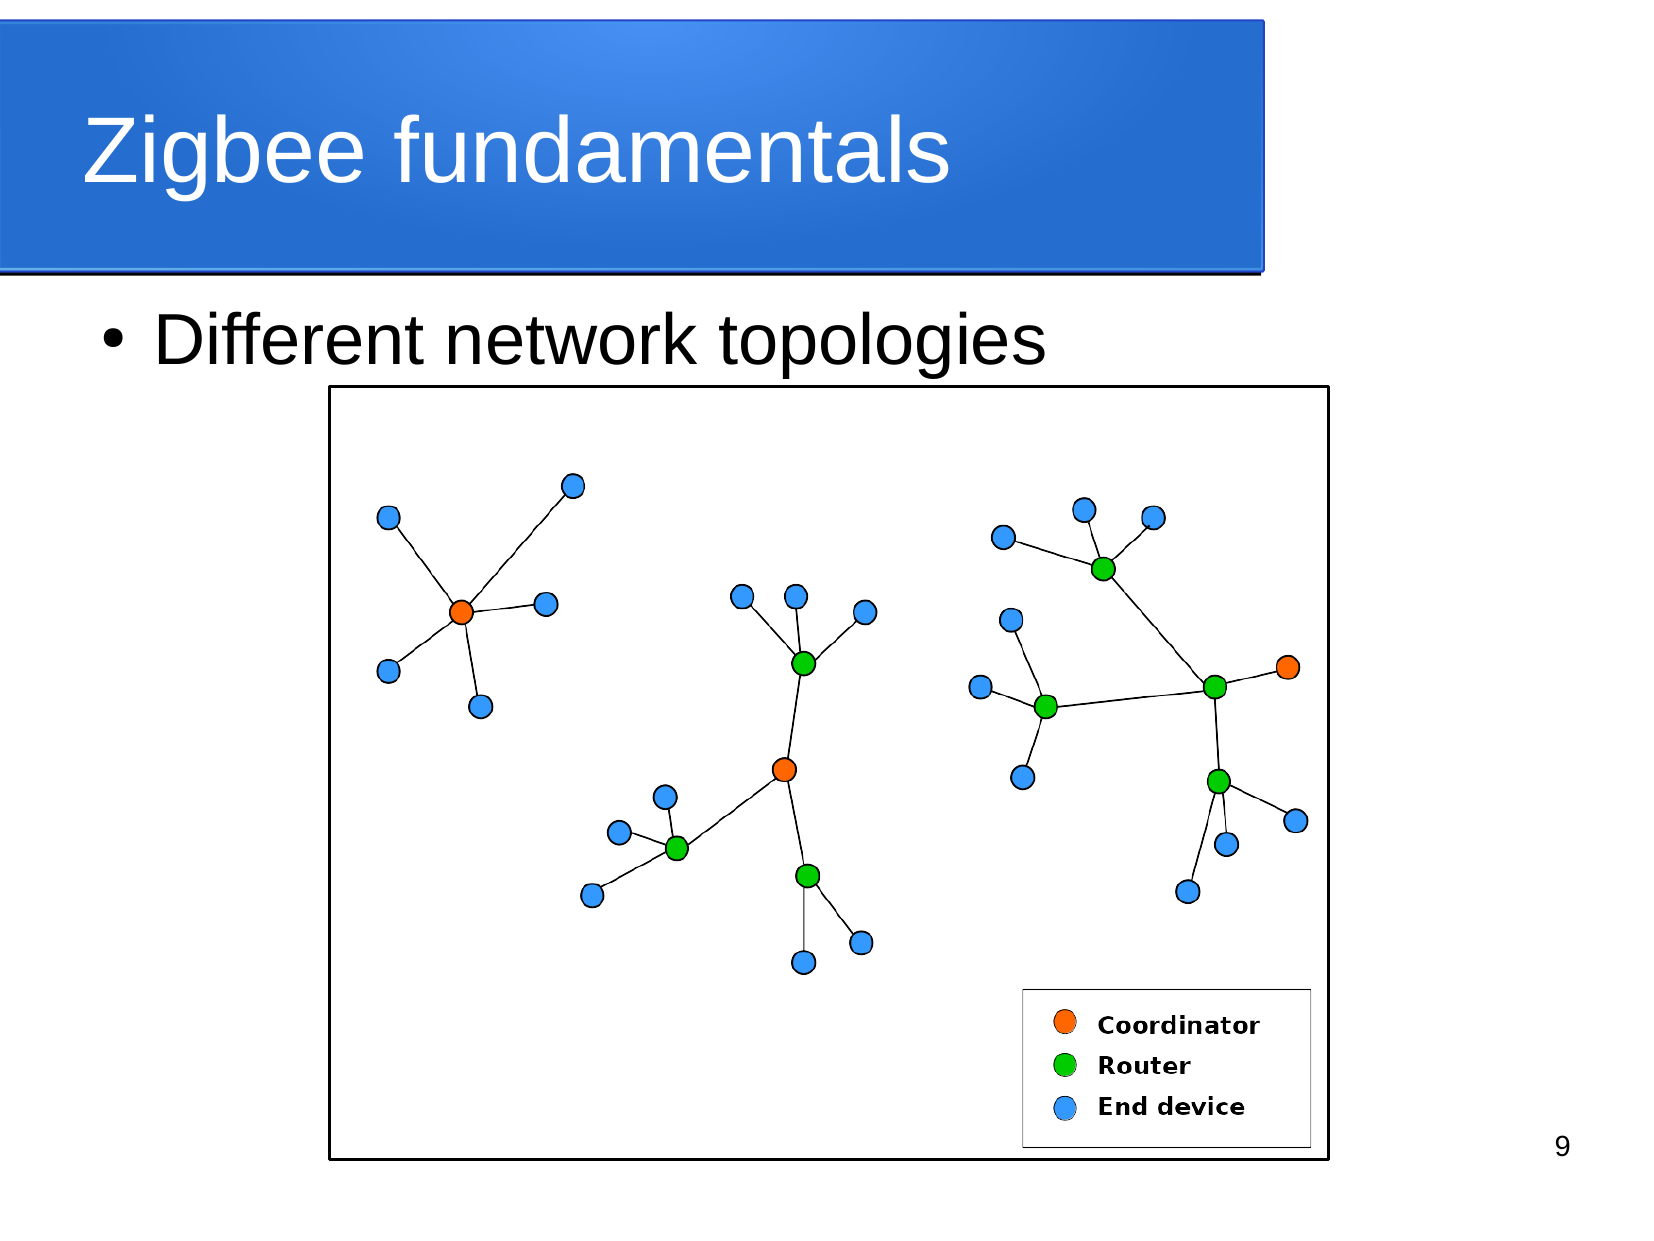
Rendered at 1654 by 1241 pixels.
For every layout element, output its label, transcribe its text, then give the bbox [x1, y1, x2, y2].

list Different network topologies [82, 299, 1571, 1019]
title Zigbee fundamentals [82, 47, 1235, 252]
picture [330, 387, 1327, 1158]
